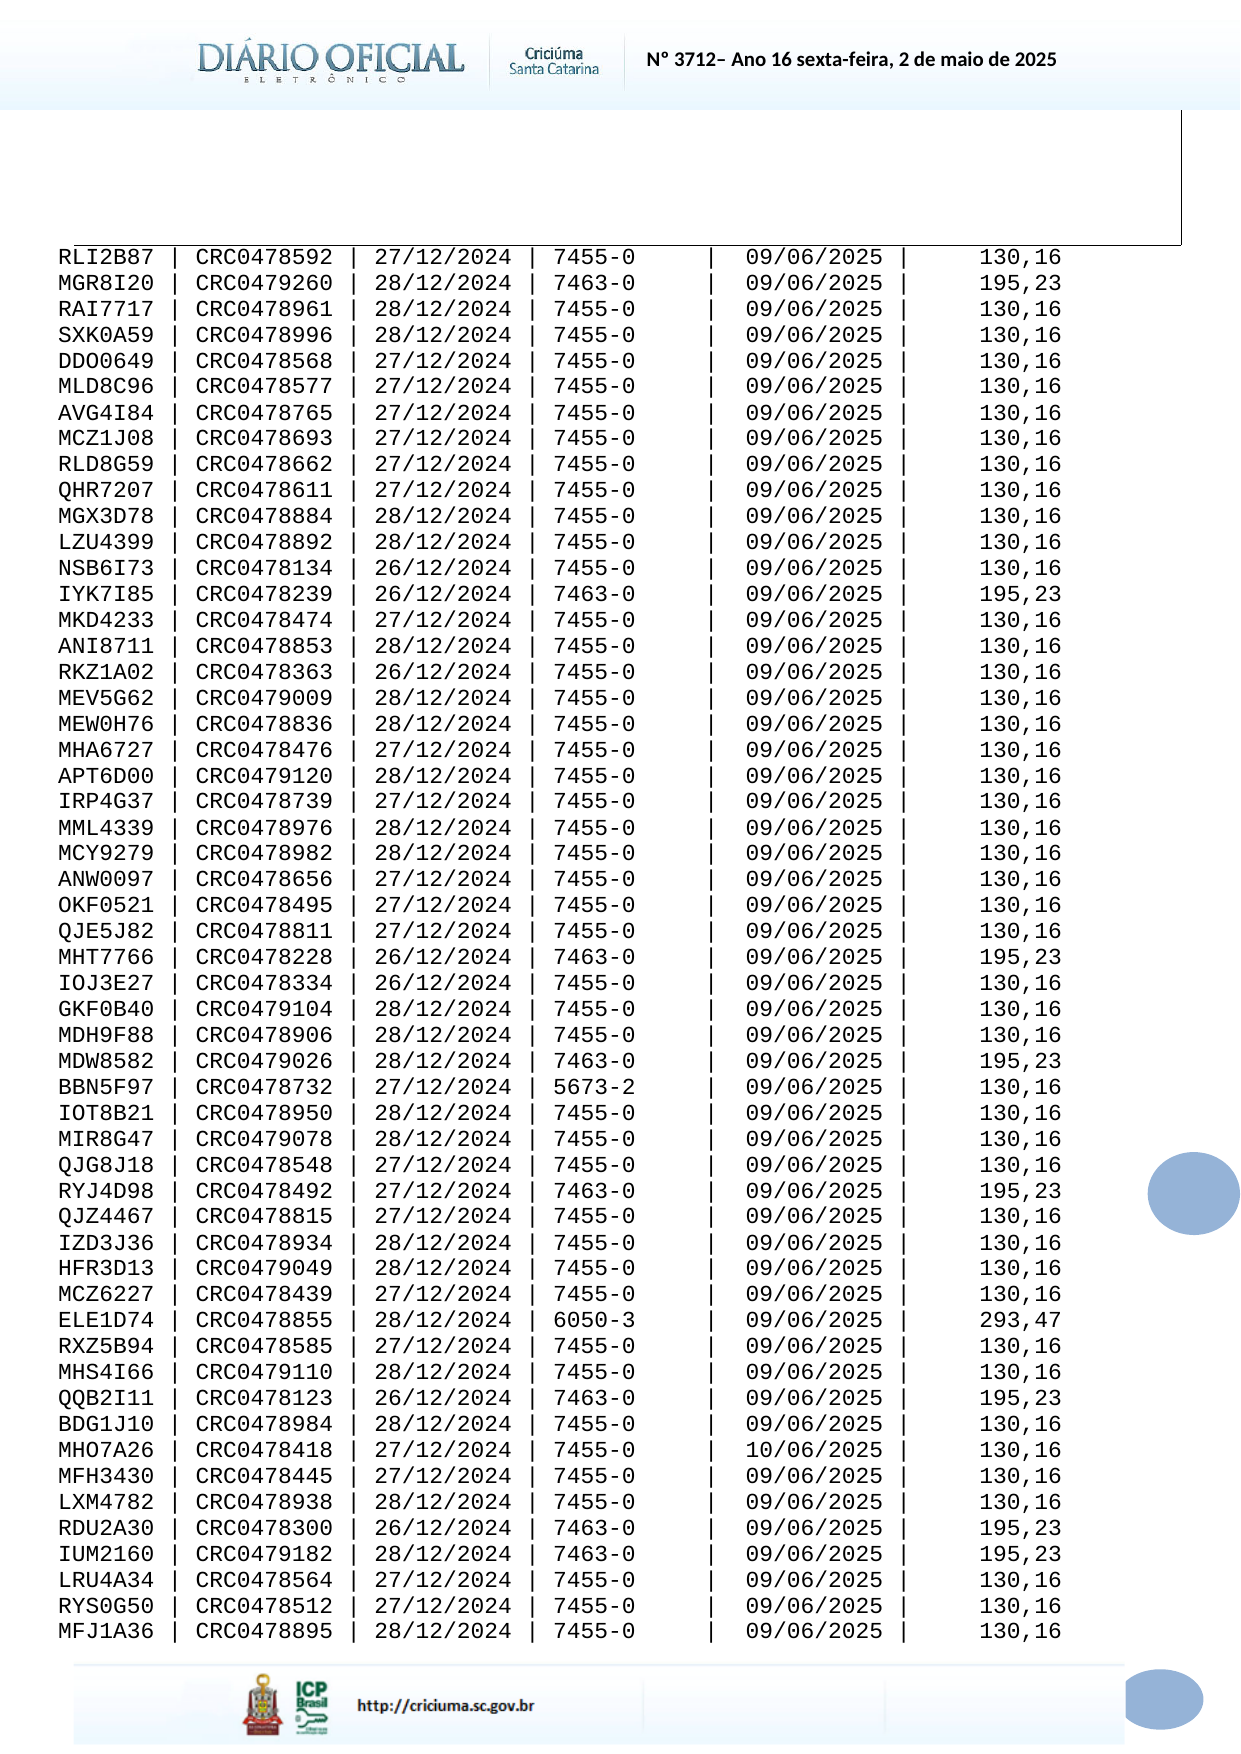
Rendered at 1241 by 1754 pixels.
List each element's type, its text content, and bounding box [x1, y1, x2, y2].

text RLI2B87 | CRC0478592 | 27/12/2024 | 7455-0 | 09/06/2025 | 130,16 [44, 245, 1181, 271]
text IYK7I85 | CRC0478239 | 26/12/2024 | 7463-0 | 09/06/2025 | 195,23 [44, 582, 1181, 608]
text MHT7766 | CRC0478228 | 26/12/2024 | 7463-0 | 09/06/2025 | 195,23 [44, 946, 1181, 971]
text MCZ6227 | CRC0478439 | 27/12/2024 | 7455-0 | 09/06/2025 | 130,16 [44, 1283, 1181, 1309]
text MHA6727 | CRC0478476 | 27/12/2024 | 7455-0 | 09/06/2025 | 130,16 [44, 738, 1181, 764]
text QJZ4467 | CRC0478815 | 27/12/2024 | 7455-0 | 09/06/2025 | 130,16 [44, 1205, 1171, 1231]
text MFH3430 | CRC0478445 | 27/12/2024 | 7455-0 | 09/06/2025 | 130,16 [44, 1464, 1181, 1490]
text BBN5F97 | CRC0478732 | 27/12/2024 | 5673-2 | 09/06/2025 | 130,16 [44, 1075, 1181, 1101]
text MHO7A26 | CRC0478418 | 27/12/2024 | 7455-0 | 10/06/2025 | 130,16 [44, 1438, 1181, 1464]
text RXZ5B94 | CRC0478585 | 27/12/2024 | 7455-0 | 09/06/2025 | 130,16 [44, 1334, 1181, 1361]
text LXM4782 | CRC0478938 | 28/12/2024 | 7455-0 | 09/06/2025 | 130,16 [44, 1490, 1181, 1516]
text QQB2I11 | CRC0478123 | 26/12/2024 | 7463-0 | 09/06/2025 | 195,23 [44, 1386, 1181, 1412]
text MML4339 | CRC0478976 | 28/12/2024 | 7455-0 | 09/06/2025 | 130,16 [44, 816, 1181, 842]
text IRP4G37 | CRC0478739 | 27/12/2024 | 7455-0 | 09/06/2025 | 130,16 [44, 790, 1181, 816]
text AVG4I84 | CRC0478765 | 27/12/2024 | 7455-0 | 09/06/2025 | 130,16 [44, 401, 1181, 427]
text IOT8B21 | CRC0478950 | 28/12/2024 | 7455-0 | 09/06/2025 | 130,16 [44, 1101, 1181, 1127]
text ELE1D74 | CRC0478855 | 28/12/2024 | 6050-3 | 09/06/2025 | 293,47 [44, 1309, 1181, 1334]
text MGR8I20 | CRC0479260 | 28/12/2024 | 7463-0 | 09/06/2025 | 195,23 [44, 271, 1181, 297]
text OKF0521 | CRC0478495 | 27/12/2024 | 7455-0 | 09/06/2025 | 130,16 [44, 894, 1181, 919]
text SXK0A59 | CRC0478996 | 28/12/2024 | 7455-0 | 09/06/2025 | 130,16 [44, 323, 1181, 349]
text MCY9279 | CRC0478982 | 28/12/2024 | 7455-0 | 09/06/2025 | 130,16 [44, 842, 1181, 868]
text MDW8582 | CRC0479026 | 28/12/2024 | 7463-0 | 09/06/2025 | 195,23 [44, 1049, 1181, 1075]
text RLD8G59 | CRC0478662 | 27/12/2024 | 7455-0 | 09/06/2025 | 130,16 [44, 453, 1181, 479]
text DDO0649 | CRC0478568 | 27/12/2024 | 7455-0 | 09/06/2025 | 130,16 [44, 349, 1181, 375]
text GKF0B40 | CRC0479104 | 28/12/2024 | 7455-0 | 09/06/2025 | 130,16 [44, 997, 1181, 1023]
text IZD3J36 | CRC0478934 | 28/12/2024 | 7455-0 | 09/06/2025 | 130,16 [44, 1231, 1181, 1257]
text QHR7207 | CRC0478611 | 27/12/2024 | 7455-0 | 09/06/2025 | 130,16 [44, 479, 1181, 504]
text RKZ1A02 | CRC0478363 | 26/12/2024 | 7455-0 | 09/06/2025 | 130,16 [44, 660, 1181, 686]
text MLD8C96 | CRC0478577 | 27/12/2024 | 7455-0 | 09/06/2025 | 130,16 [44, 375, 1181, 401]
text MIR8G47 | CRC0479078 | 28/12/2024 | 7455-0 | 09/06/2025 | 130,16 [44, 1127, 1181, 1153]
text LZU4399 | CRC0478892 | 28/12/2024 | 7455-0 | 09/06/2025 | 130,16 [44, 531, 1181, 556]
text QJG8J18 | CRC0478548 | 27/12/2024 | 7455-0 | 09/06/2025 | 130,16 [44, 1153, 1180, 1179]
text APT6D00 | CRC0479120 | 28/12/2024 | 7455-0 | 09/06/2025 | 130,16 [44, 764, 1181, 790]
text RDU2A30 | CRC0478300 | 26/12/2024 | 7463-0 | 09/06/2025 | 195,23 [44, 1516, 1181, 1542]
text LRU4A34 | CRC0478564 | 27/12/2024 | 7455-0 | 09/06/2025 | 130,16 [44, 1568, 1181, 1594]
text ANW0097 | CRC0478656 | 27/12/2024 | 7455-0 | 09/06/2025 | 130,16 [44, 868, 1181, 894]
text MEW0H76 | CRC0478836 | 28/12/2024 | 7455-0 | 09/06/2025 | 130,16 [44, 712, 1181, 738]
text QJE5J82 | CRC0478811 | 27/12/2024 | 7455-0 | 09/06/2025 | 130,16 [44, 919, 1181, 946]
text BDG1J10 | CRC0478984 | 28/12/2024 | 7455-0 | 09/06/2025 | 130,16 [44, 1412, 1181, 1438]
text MGX3D78 | CRC0478884 | 28/12/2024 | 7455-0 | 09/06/2025 | 130,16 [44, 504, 1181, 531]
text MCZ1J08 | CRC0478693 | 27/12/2024 | 7455-0 | 09/06/2025 | 130,16 [44, 427, 1181, 453]
text HFR3D13 | CRC0479049 | 28/12/2024 | 7455-0 | 09/06/2025 | 130,16 [44, 1257, 1181, 1283]
text ANI8711 | CRC0478853 | 28/12/2024 | 7455-0 | 09/06/2025 | 130,16 [44, 634, 1181, 660]
text MKD4233 | CRC0478474 | 27/12/2024 | 7455-0 | 09/06/2025 | 130,16 [44, 608, 1181, 634]
text MEV5G62 | CRC0479009 | 28/12/2024 | 7455-0 | 09/06/2025 | 130,16 [44, 686, 1181, 712]
text RYS0G50 | CRC0478512 | 27/12/2024 | 7455-0 | 09/06/2025 | 130,16 [44, 1594, 1181, 1620]
text MHS4I66 | CRC0479110 | 28/12/2024 | 7455-0 | 09/06/2025 | 130,16 [44, 1361, 1181, 1386]
text MFJ1A36 | CRC0478895 | 28/12/2024 | 7455-0 | 09/06/2025 | 130,16 [44, 1620, 1181, 1646]
text MDH9F88 | CRC0478906 | 28/12/2024 | 7455-0 | 09/06/2025 | 130,16 [44, 1023, 1181, 1049]
text IOJ3E27 | CRC0478334 | 26/12/2024 | 7455-0 | 09/06/2025 | 130,16 [44, 971, 1181, 997]
text RYJ4D98 | CRC0478492 | 27/12/2024 | 7463-0 | 09/06/2025 | 195,23 [44, 1179, 1150, 1205]
text NSB6I73 | CRC0478134 | 26/12/2024 | 7455-0 | 09/06/2025 | 130,16 [44, 556, 1181, 582]
text IUM2160 | CRC0479182 | 28/12/2024 | 7463-0 | 09/06/2025 | 195,23 [44, 1542, 1181, 1568]
text RAI7717 | CRC0478961 | 28/12/2024 | 7455-0 | 09/06/2025 | 130,16 [44, 297, 1181, 323]
